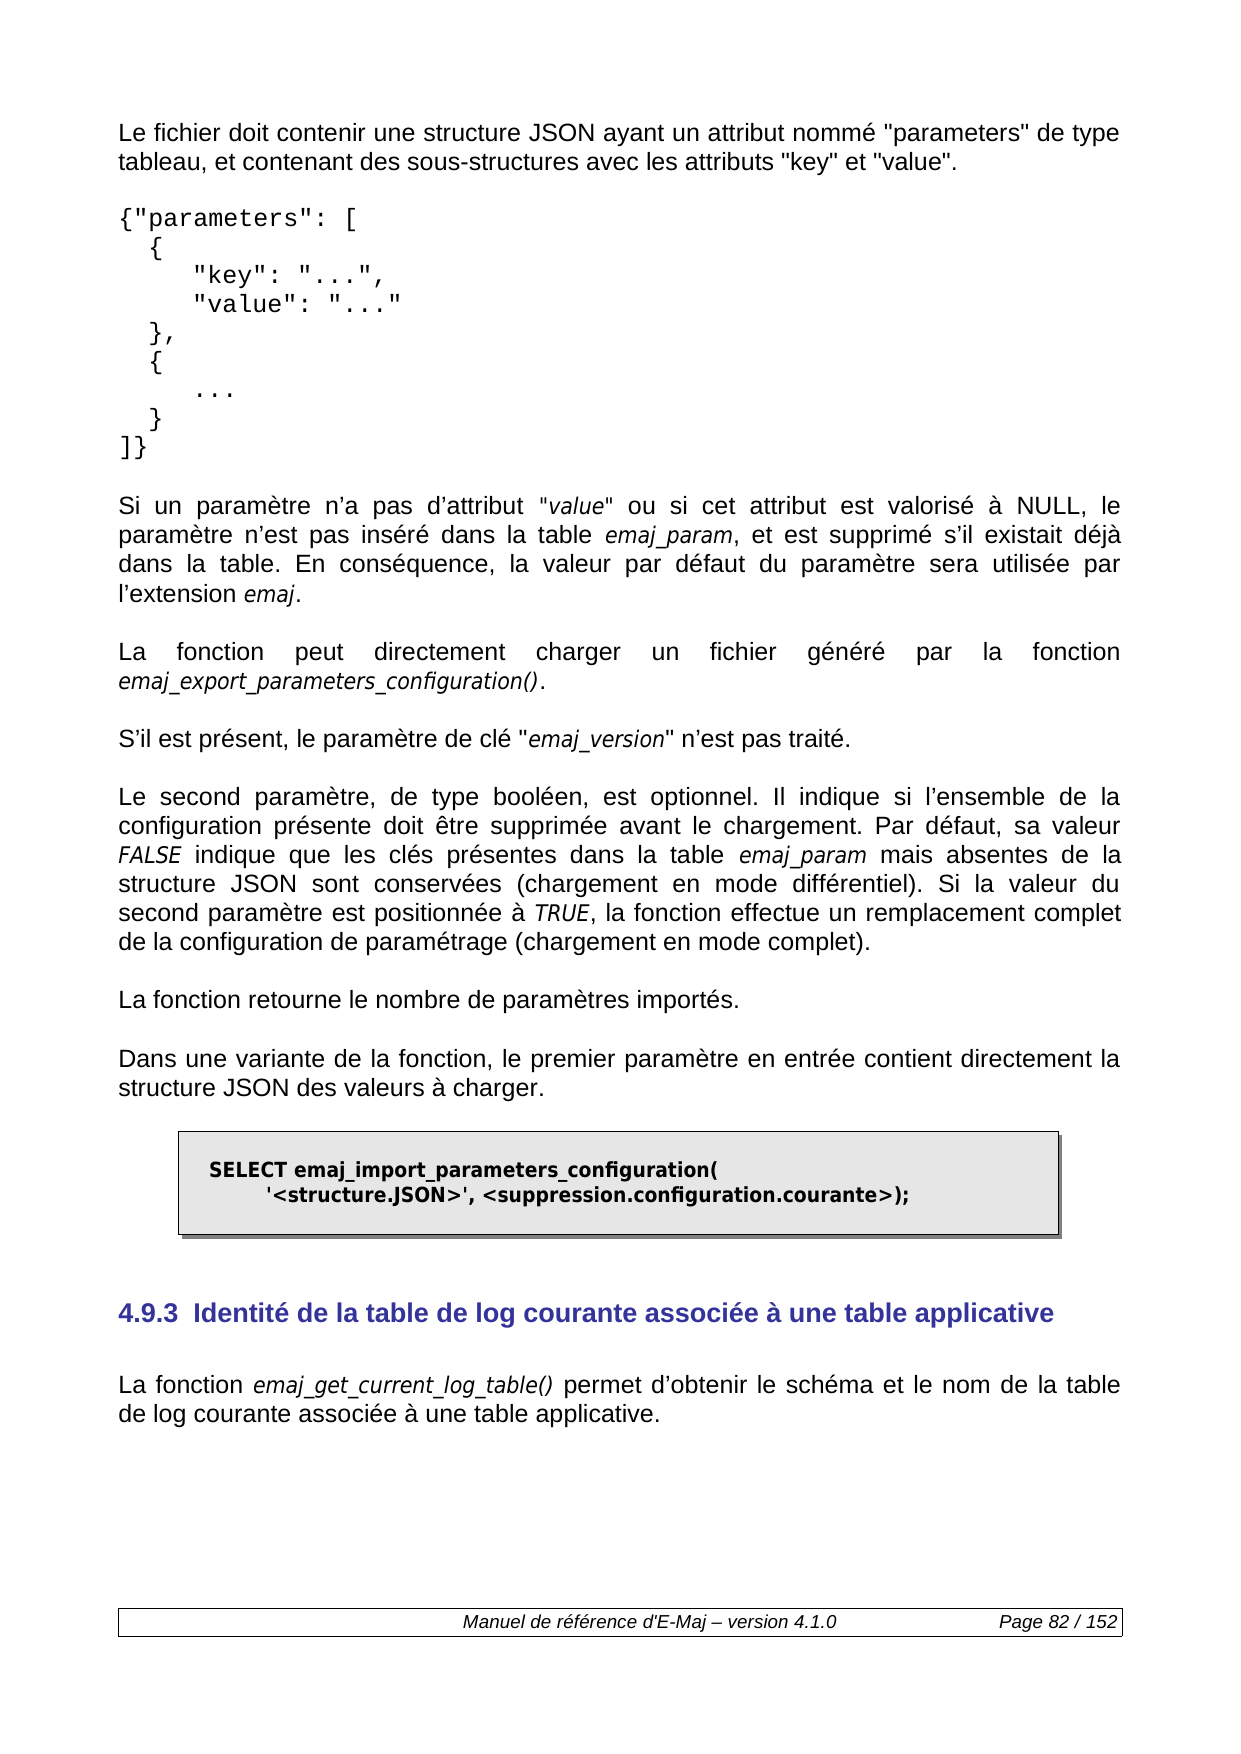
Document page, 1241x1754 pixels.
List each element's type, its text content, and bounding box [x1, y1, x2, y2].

text {"parameters": [ [118, 205, 1122, 234]
text La fonction emaj_get_current_log_table() permet d’obtenir le schéma et le nom de la table de log courante associée à une table applicative. [118, 1370, 1122, 1428]
text ]} [118, 434, 1122, 462]
text SELECT emaj_import_parameters_configuration( '<structure.JSON>', <suppression.configuration.courante>); [179, 1155, 1058, 1204]
text ... [118, 377, 1122, 405]
text Dans une variante de la fonction, le premier paramètre en entrée contient directement la structure JSON des valeurs à charger. [118, 1043, 1122, 1102]
text Si un paramètre n’a pas d’attribut "value" ou si cet attribut est valorisé à NULL, le paramètre n’est pas inséré dans la table emaj_param, et est supprimé s’il existait déjà dans la table. En conséquence, la valeur par défaut du paramètre sera utilisée par l’extension emaj. [118, 491, 1122, 607]
text { [118, 348, 1122, 377]
text La fonction retourne le nombre de paramètres importés. [118, 985, 1122, 1014]
text La fonction peut directement charger un fichier généré par la fonction emaj_export_parameters_configuration(). [118, 637, 1122, 695]
text Le fichier doit contenir une structure JSON ayant un attribut nommé "parameters" de type tableau, et contenant des sous-structures avec les attributs "key" et "value". [118, 118, 1122, 176]
text "value": "..." [118, 291, 1122, 319]
text S’il est présent, le paramètre de clé "emaj_version" n’est pas traité. [118, 724, 1122, 753]
text Le second paramètre, de type booléen, est optionnel. Il indique si l’ensemble de la configuration présente doit être supprimée avant le chargement. Par défaut, sa valeur FALSE indique que les clés présentes dans la table emaj_param mais absentes de la structure JSON sont conservées (chargement en mode différentiel). Si la valeur du second paramètre est positionnée à TRUE, la fonction effectue un remplacement complet de la configuration de paramétrage (chargement en mode complet). [118, 782, 1122, 956]
text } [118, 405, 1122, 434]
subtitle Identité de la table de log courante associée à une table applicative [118, 1297, 1122, 1328]
text { [118, 234, 1122, 262]
text "key": "...", [118, 262, 1122, 291]
text }, [118, 319, 1122, 348]
